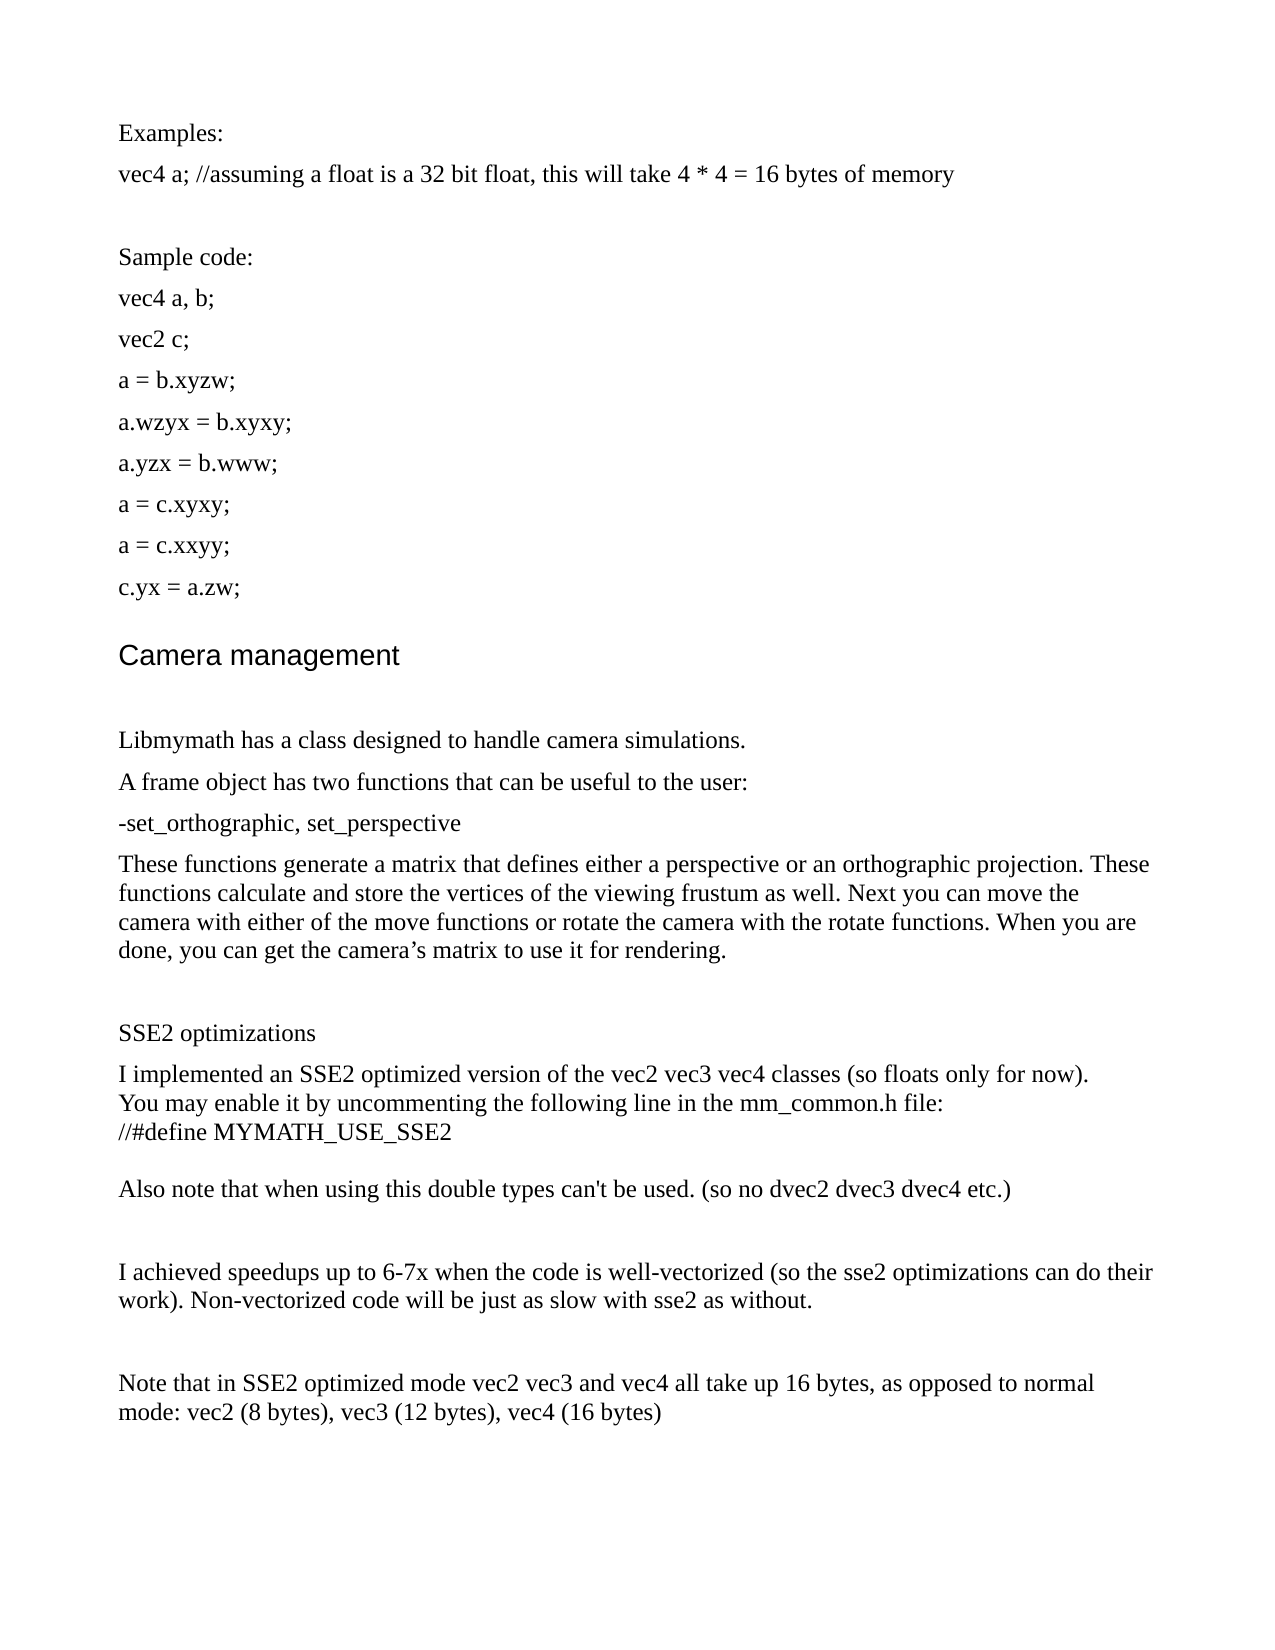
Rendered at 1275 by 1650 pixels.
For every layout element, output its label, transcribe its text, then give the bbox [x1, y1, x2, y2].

text Libmymath has a class designed to handle camera simulations. [118, 725, 1157, 754]
text SSE2 optimizations [118, 1018, 1157, 1047]
text a.wzyx = b.xyxy; [118, 407, 1157, 436]
text vec2 c; [118, 324, 1157, 353]
subtitle Camera management [118, 638, 1157, 672]
text Note that in SSE2 optimized mode vec2 vec3 and vec4 all take up 16 bytes, as opposed to normal mode: vec2 (8 bytes), vec3 (12 bytes), vec4 (16 bytes) [118, 1368, 1157, 1425]
text I achieved speedups up to 6-7x when the code is well-vectorized (so the sse2 optimizations can do their work). Non-vectorized code will be just as slow with sse2 as without. [118, 1257, 1157, 1314]
text These functions generate a matrix that defines either a perspective or an orthographic projection. These functions calculate and store the vertices of the viewing frustum as well. Next you can move the camera with either of the move functions or rotate the camera with the rotate functions. When you are done, you can get the camera’s matrix to use it for rendering. [118, 849, 1157, 964]
text Examples: [118, 118, 1157, 147]
text Sample code: [118, 242, 1157, 271]
text I implemented an SSE2 optimized version of the vec2 vec3 vec4 classes (so floats only for now). You may enable it by uncommenting the following line in the mm_common.h file: //#define MYMATH_USE_SSE2 Also note that when using this double types can't be used. (so no dvec2 dvec3 dvec4 etc.) [118, 1059, 1157, 1203]
text -set_orthographic, set_perspective [118, 808, 1157, 837]
text a = c.xyxy; [118, 489, 1157, 518]
text a = c.xxyy; [118, 531, 1157, 559]
text vec4 a, b; [118, 283, 1157, 312]
text c.yx = a.zw; [118, 572, 1157, 601]
text A frame object has two functions that can be useful to the user: [118, 767, 1157, 795]
text a = b.xyzw; [118, 366, 1157, 394]
text vec4 a; //assuming a float is a 32 bit float, this will take 4 * 4 = 16 bytes of memory [118, 159, 1157, 188]
text a.yzx = b.www; [118, 448, 1157, 477]
